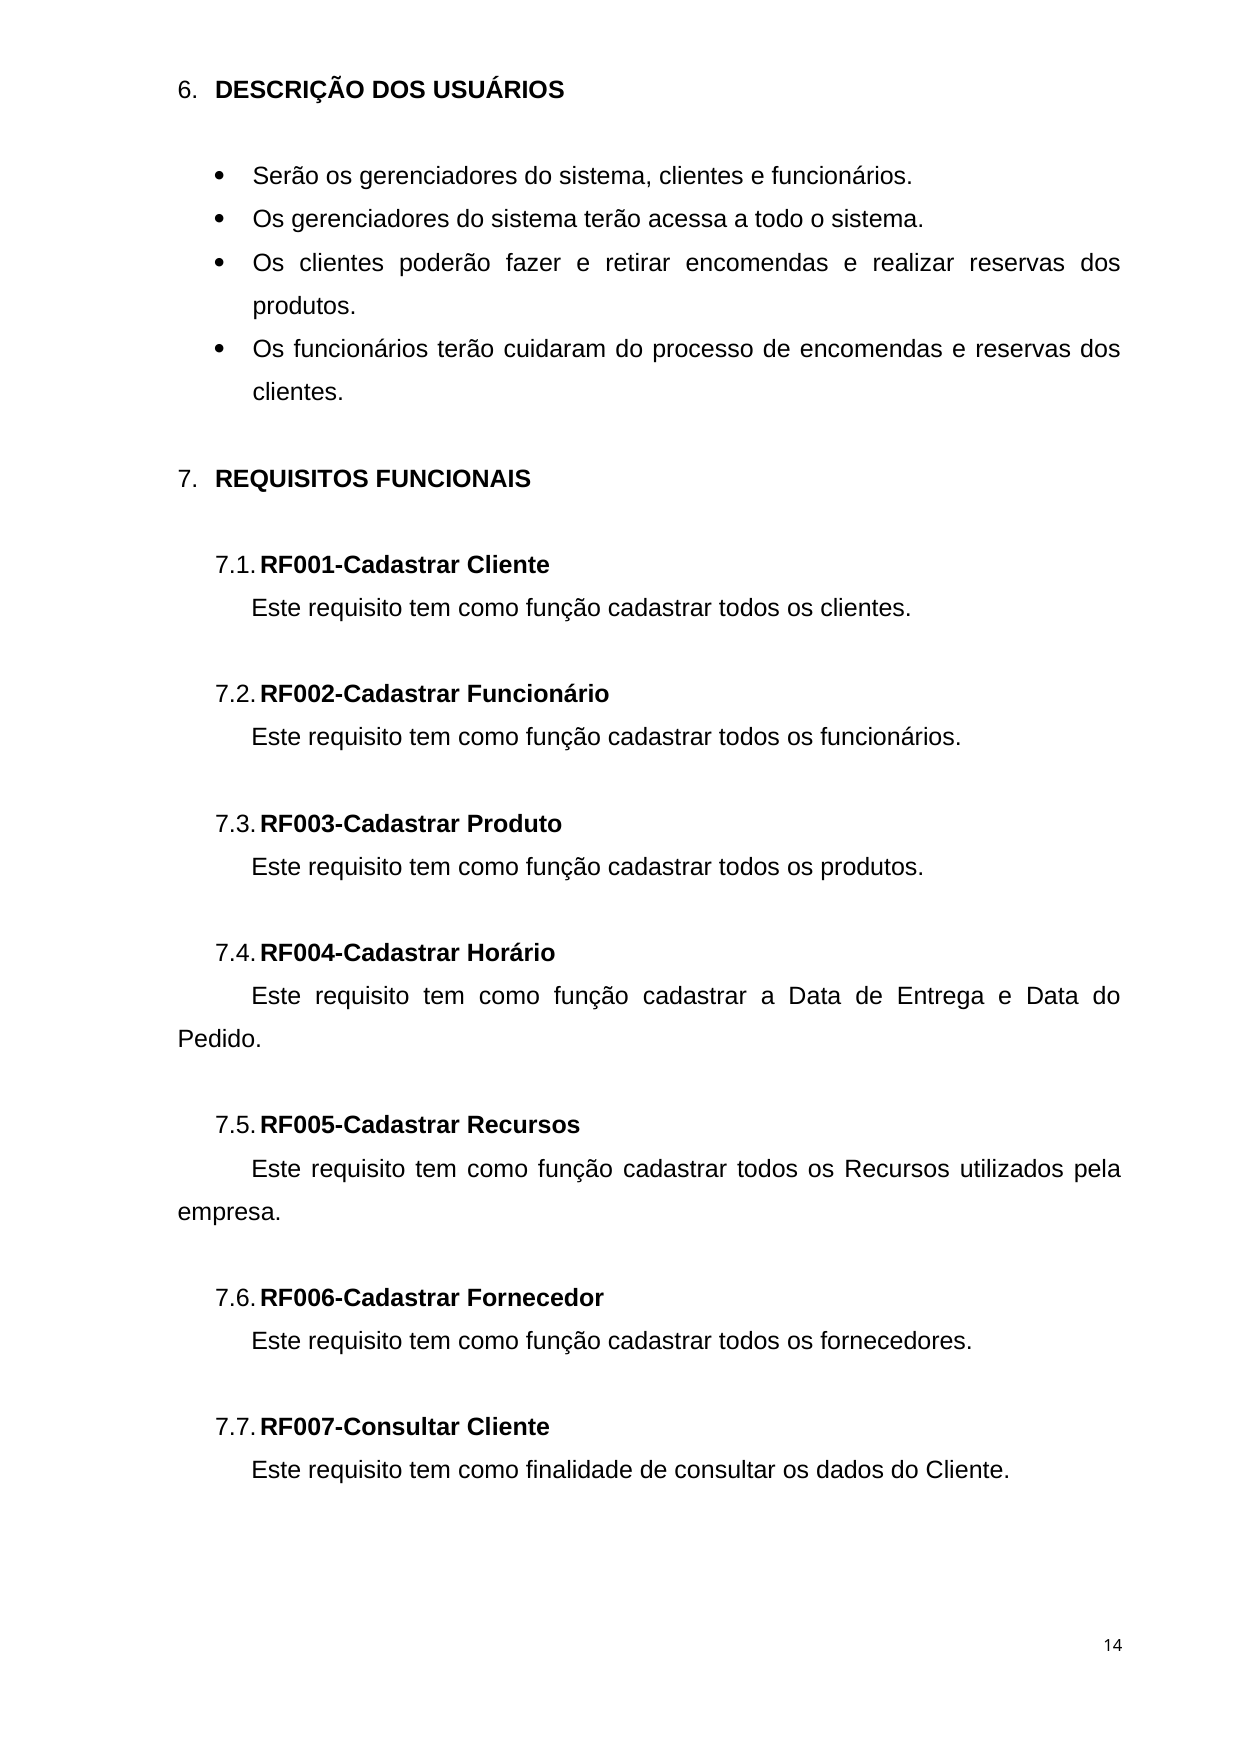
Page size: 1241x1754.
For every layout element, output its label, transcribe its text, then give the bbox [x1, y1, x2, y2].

list RF005-Cadastrar Recursos [215, 1110, 1122, 1139]
list Os clientes poderão fazer e retirar encomendas e realizar reservas dos produtos. [215, 248, 1122, 320]
list RF001-Cadastrar Cliente [215, 550, 1122, 578]
list RF006-Cadastrar Fornecedor [215, 1283, 1122, 1312]
list RF003-Cadastrar Produto [215, 808, 1122, 837]
list RF002-Cadastrar Funcionário [215, 679, 1122, 708]
text Este requisito tem como função cadastrar todos os fornecedores. [177, 1326, 1122, 1355]
text Este requisito tem como função cadastrar todos os Recursos utilizados pela empresa. [177, 1153, 1122, 1225]
list RF007-Consultar Cliente [215, 1412, 1122, 1441]
text Este requisito tem como função cadastrar todos os funcionários. [177, 722, 1122, 751]
list REQUISITOS FUNCIONAIS [177, 463, 1122, 492]
text Este requisito tem como função cadastrar todos os produtos. [177, 852, 1122, 880]
list RF004-Cadastrar Horário [215, 938, 1122, 967]
text Este requisito tem como função cadastrar todos os clientes. [177, 593, 1122, 622]
list Serão os gerenciadores do sistema, clientes e funcionários. [215, 161, 1122, 190]
text Este requisito tem como função cadastrar a Data de Entrega e Data do Pedido. [177, 981, 1122, 1053]
list Os gerenciadores do sistema terão acessa a todo o sistema. [215, 204, 1122, 233]
text Este requisito tem como finalidade de consultar os dados do Cliente. [177, 1455, 1122, 1484]
list DESCRIÇÃO DOS USUÁRIOS [177, 75, 1122, 104]
list Os funcionários terão cuidaram do processo de encomendas e reservas dos clientes. [215, 334, 1122, 406]
